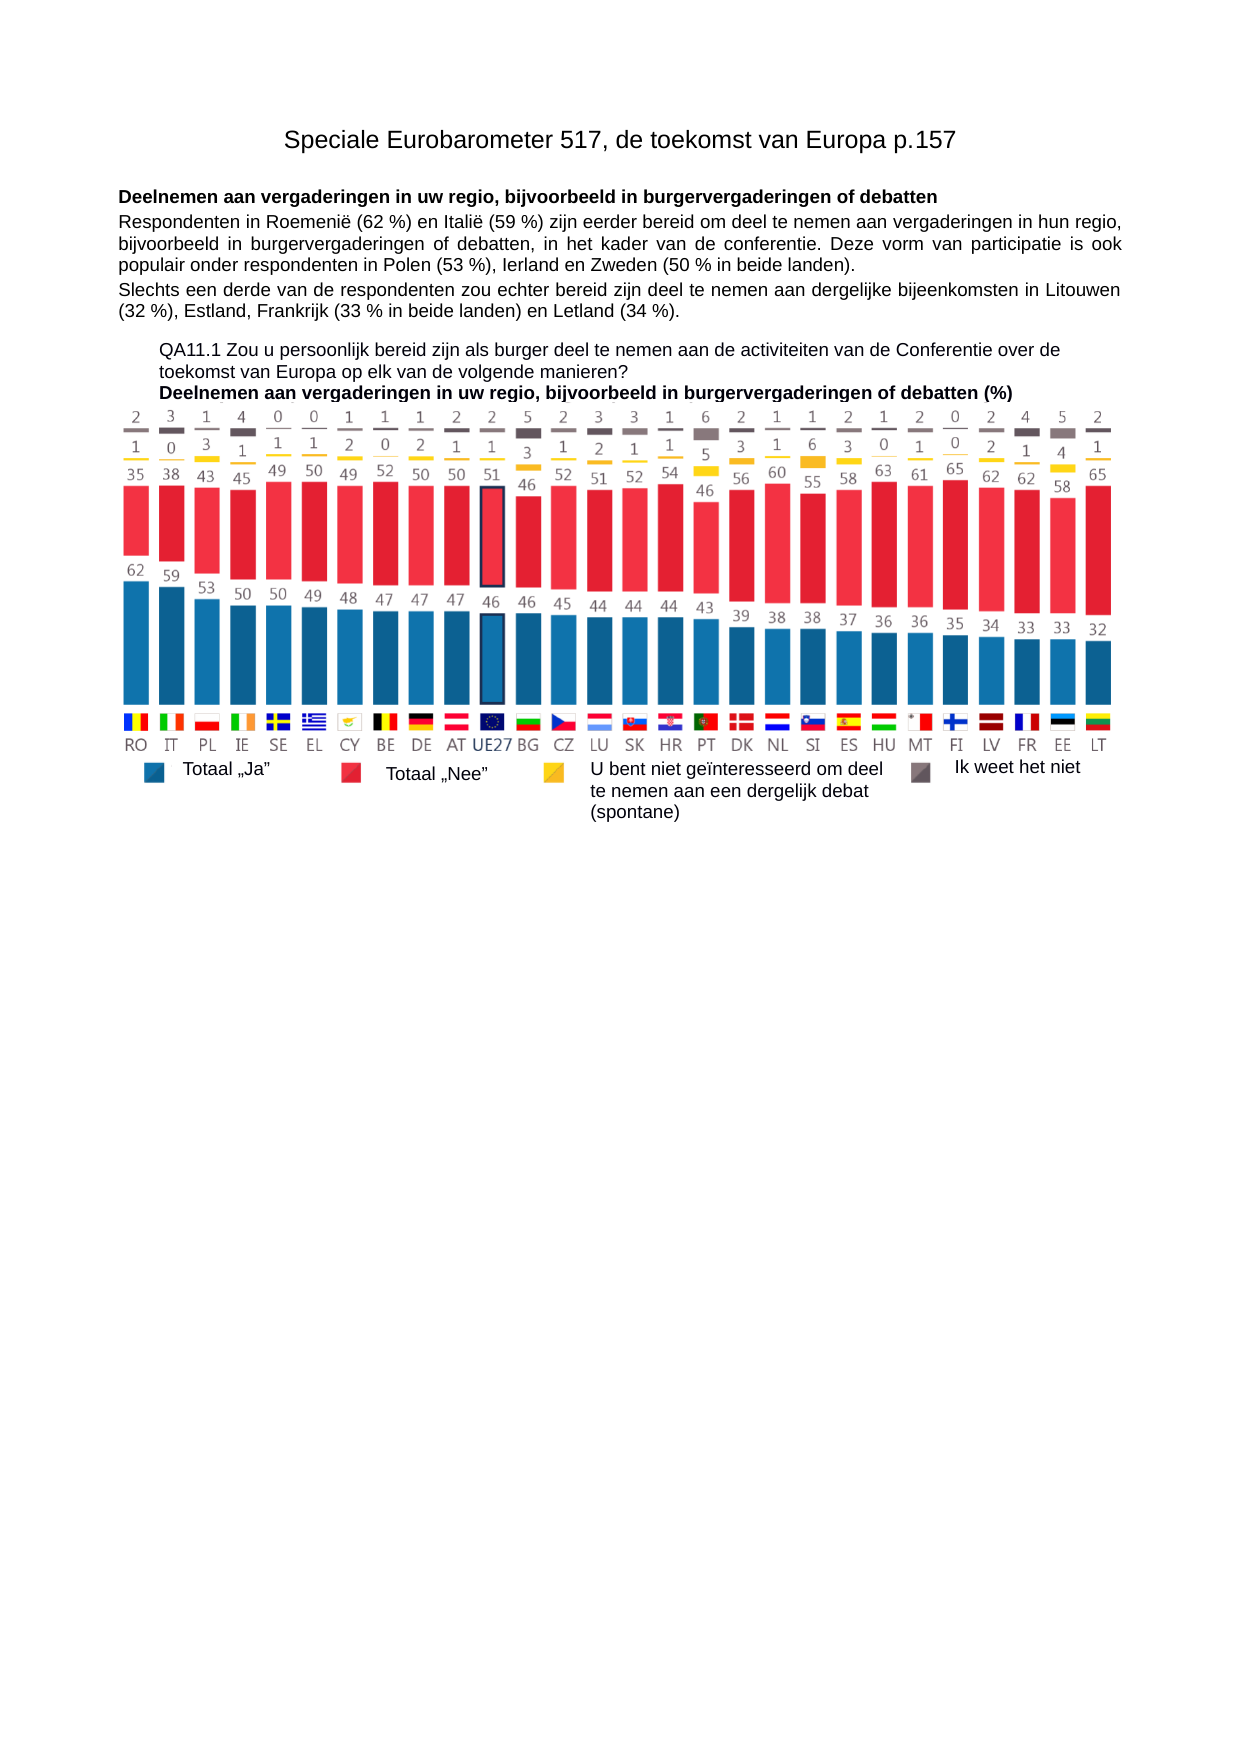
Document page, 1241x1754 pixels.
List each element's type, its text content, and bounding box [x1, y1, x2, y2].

text Slechts een derde van de respondenten zou echter bereid zijn deel te nemen aan dergelijke bijeenkomsten in Litouwen (32 %), Estland, Frankrijk (33 % in beide landen) en Letland (34 %). [118, 279, 1122, 322]
picture [118, 402, 1114, 785]
text Respondenten in Roemenië (62 %) en Italië (59 %) zijn eerder bereid om deel te nemen aan vergaderingen in hun regio, bijvoorbeeld in burgervergaderingen of debatten, in het kader van de conferentie. Deze vorm van participatie is ook populair onder respondenten in Polen (53 %), Ierland en Zweden (50 % in beide landen). [118, 211, 1122, 276]
text Deelnemen aan vergaderingen in uw regio, bijvoorbeeld in burgervergaderingen of debatten [118, 186, 1122, 208]
